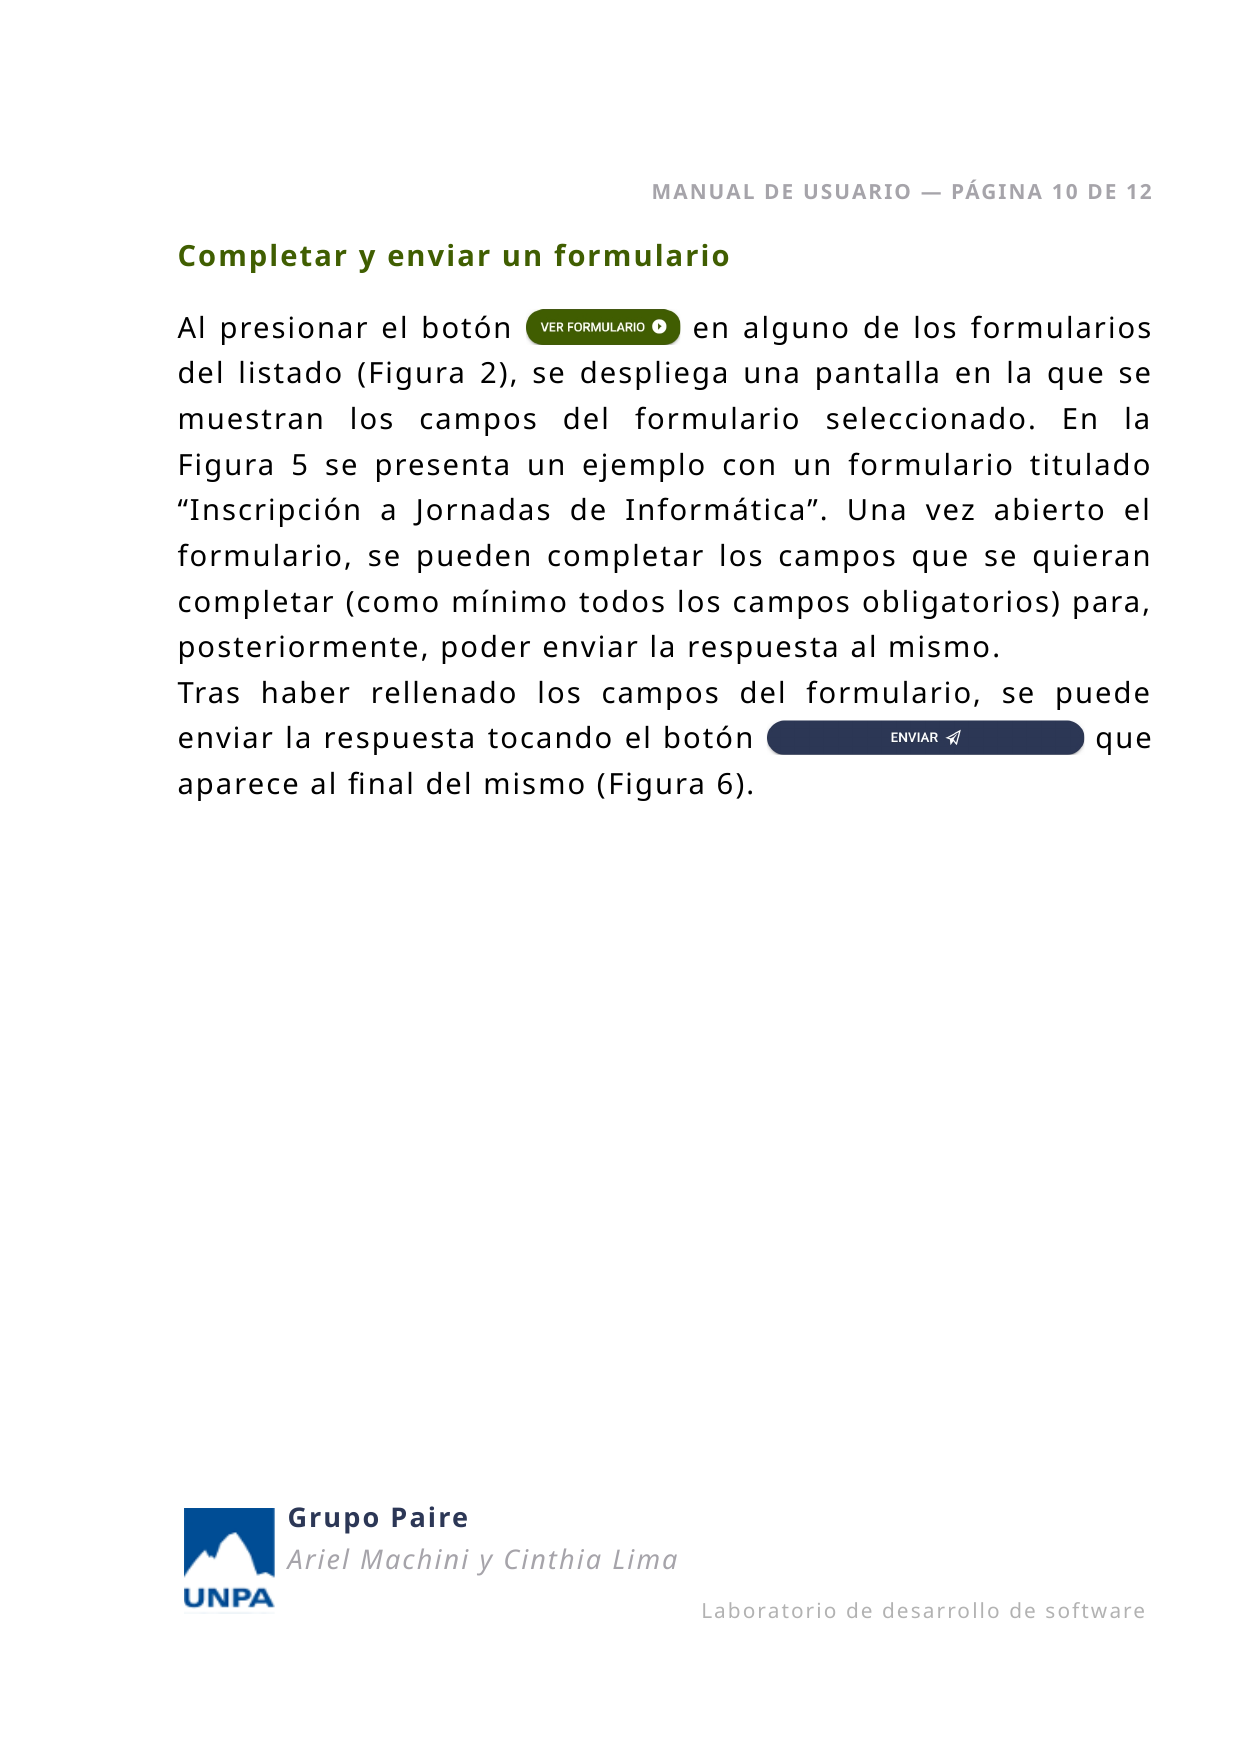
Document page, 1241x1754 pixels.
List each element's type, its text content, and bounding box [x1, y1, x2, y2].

picture [525, 309, 681, 345]
subtitle Completar y enviar un formulario [177, 235, 1152, 275]
text Al presionar el botón en alguno de los formularios del listado (Figura 2), se despliega una pantalla en la que se muestran los campos del formulario seleccionado. En la Figura 5 se presenta un ejemplo con un formulario titulado “Inscripción a Jornadas de Informática”. Una vez abierto el formulario, se pueden completar los campos que se quieran completar (como mínimo todos los campos obligatorios) para, posteriormente, poder enviar la respuesta al mismo. [177, 307, 1152, 666]
picture [184, 1508, 275, 1614]
text Tras haber rellenado los campos del formulario, se puede enviar la respuesta tocando el botón que aparece al final del mismo (Figura 6). [177, 672, 1152, 803]
picture [766, 720, 1085, 755]
